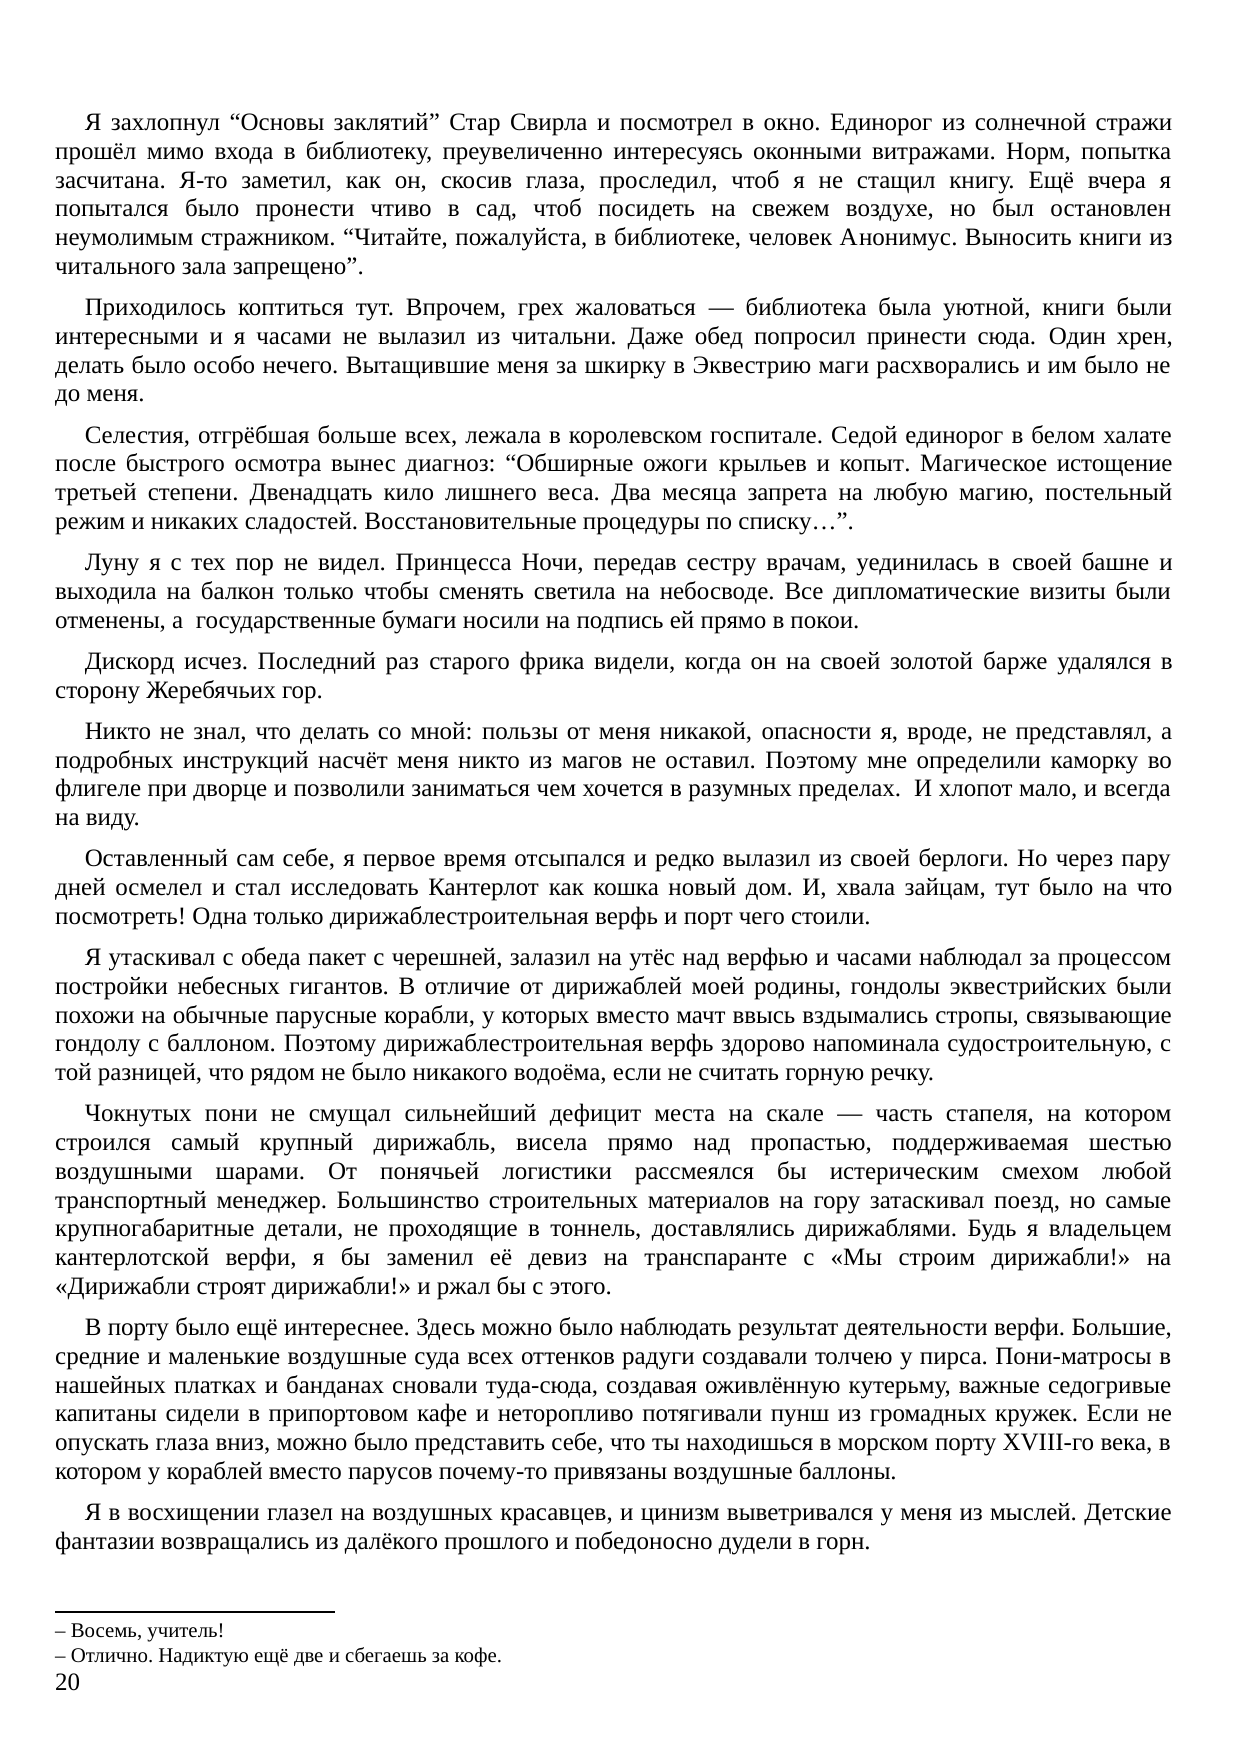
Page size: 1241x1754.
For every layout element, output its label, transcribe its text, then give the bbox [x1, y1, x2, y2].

text Дискорд исчез. Последний раз старого фрика видели, когда он на своей золотой барже удалялся в сторону Жеребячьих гор. [55, 646, 1173, 703]
text Приходилось коптиться тут. Впрочем, грех жаловаться — библиотека была уютной, книги были интересными и я часами не вылазил из читальни. Даже обед попросил принести сюда. Один хрен, делать было особо нечего. Вытащившие меня за шкирку в Эквестрию маги расхворались и им было не до меня. [55, 292, 1173, 407]
text Оставленный сам себе, я первое время отсыпался и редко вылазил из своей берлоги. Но через пару дней осмелел и стал исследовать Кантерлот как кошка новый дом. И, хвала зайцам, тут было на что посмотреть! Одна только дирижаблестроительная верфь и порт чего стоили. [55, 843, 1173, 930]
text Никто не знал, что делать со мной: пользы от меня никакой, опасности я, вроде, не представлял, а подробных инструкций насчёт меня никто из магов не оставил. Поэтому мне определили каморку во флигеле при дворце и позволили заниматься чем хочется в разумных пределах. И хлопот мало, и всегда на виду. [55, 716, 1173, 831]
list – Восемь, учитель! [55, 1618, 1173, 1642]
text Чокнутых пони не смущал сильнейший дефицит места на скале — часть стапеля, на котором строился самый крупный дирижабль, висела прямо над пропастью, поддерживаемая шестью воздушными шарами. От понячьей логистики рассмеялся бы истерическим смехом любой транспортный менеджер. Большинство строительных материалов на гору затаскивал поезд, но самые крупногабаритные детали, не проходящие в тоннель, доставлялись дирижаблями. Будь я владельцем кантерлотской верфи, я бы заменил её девиз на транспаранте с «Мы строим дирижабли!» на «Дирижабли строят дирижабли!» и ржал бы с этого. [55, 1098, 1173, 1300]
text Селестия, отгрёбшая больше всех, лежала в королевском госпитале. Седой единорог в белом халате после быстрого осмотра вынес диагноз: “Обширные ожоги крыльев и копыт. Магическое истощение третьей степени. Двенадцать кило лишнего веса. Два месяца запрета на любую магию, постельный режим и никаких сладостей. Восстановительные процедуры по списку…”. [55, 420, 1173, 535]
text Я захлопнул “Основы заклятий” Стар Свирла и посмотрел в окно. Единорог из солнечной стражи прошёл мимо входа в библиотеку, преувеличенно интересуясь оконными витражами. Норм, попытка засчитана. Я-то заметил, как он, скосив глаза, проследил, чтоб я не стащил книгу. Ещё вчера я попытался было пронести чтиво в сад, чтоб посидеть на свежем воздухе, но был остановлен неумолимым стражником. “Читайте, пожалуйста, в библиотеке, человек Анонимус. Выносить книги из читального зала запрещено”. [55, 107, 1173, 280]
list – Отлично. Надиктую ещё две и сбегаешь за кофе. [55, 1642, 1173, 1667]
text В порту было ещё интереснее. Здесь можно было наблюдать результат деятельности верфи. Большие, средние и маленькие воздушные суда всех оттенков радуги создавали толчею у пирса. Пони-матросы в нашейных платках и банданах сновали туда-сюда, создавая оживлённую кутерьму, важные седогривые капитаны сидели в припортовом кафе и неторопливо потягивали пунш из громадных кружек. Если не опускать глаза вниз, можно было представить себе, что ты находишься в морском порту XVIII-го века, в котором у кораблей вместо парусов почему-то привязаны воздушные баллоны. [55, 1312, 1173, 1485]
text Я утаскивал с обеда пакет с черешней, залазил на утёс над верфью и часами наблюдал за процессом постройки небесных гигантов. В отличие от дирижаблей моей родины, гондолы эквестрийских были похожи на обычные парусные корабли, у которых вместо мачт ввысь вздымались стропы, связывающие гондолу с баллоном. Поэтому дирижаблестроительная верфь здорово напоминала судостроительную, с той разницей, что рядом не было никакого водоёма, если не считать горную речку. [55, 942, 1173, 1086]
text Я в восхищении глазел на воздушных красавцев, и цинизм выветривался у меня из мыслей. Детские фантазии возвращались из далёкого прошлого и победоносно дудели в горн. [55, 1497, 1173, 1555]
text Луну я с тех пор не видел. Принцесса Ночи, передав сестру врачам, уединилась в своей башне и выходила на балкон только чтобы сменять светила на небосводе. Все дипломатические визиты были отменены, а государственные бумаги носили на подпись ей прямо в покои. [55, 547, 1173, 633]
